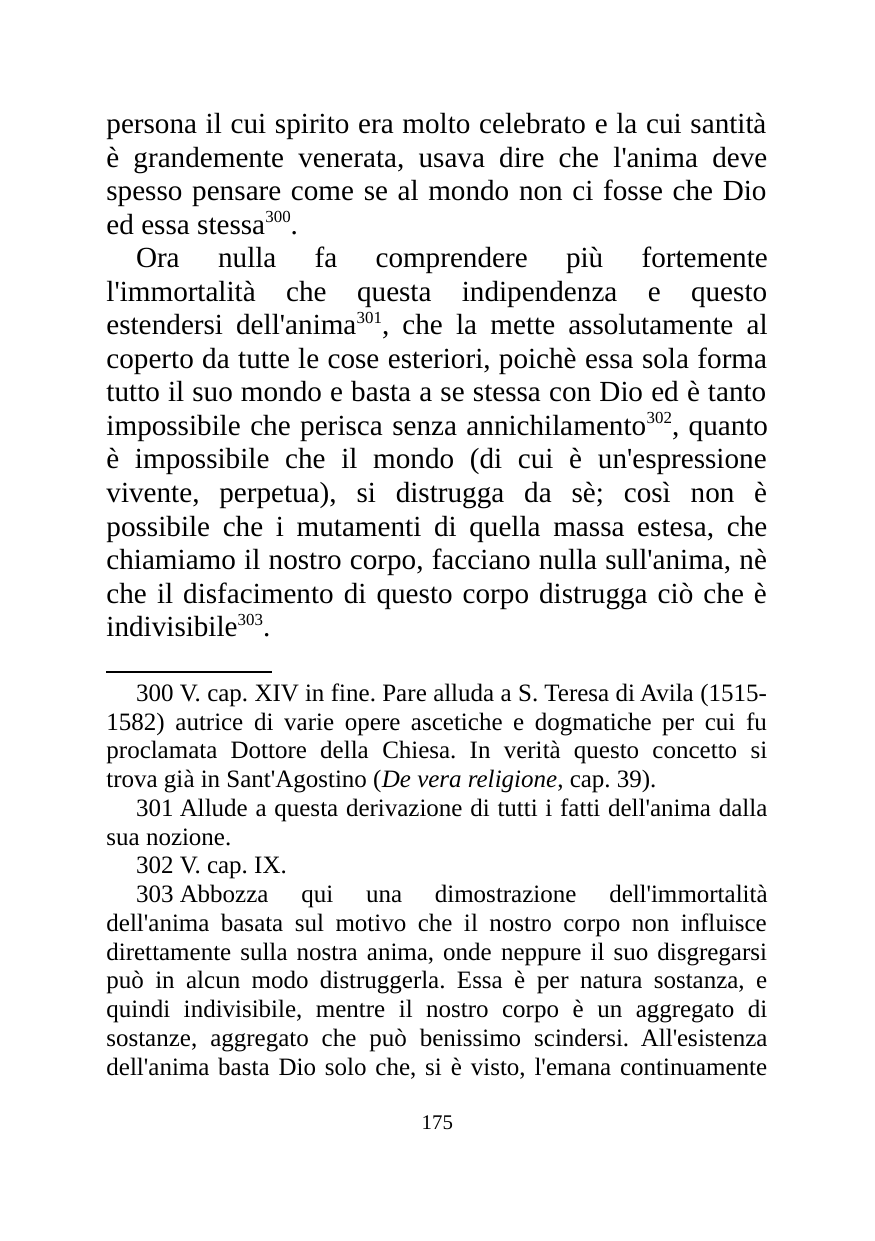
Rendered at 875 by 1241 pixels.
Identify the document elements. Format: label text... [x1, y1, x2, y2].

text persona il cui spirito era molto celebrato e la cui santità è grandemente venerata, usava dire che l'anima deve spesso pensare come se al mondo non ci fosse che Dio ed essa stessa. [106, 106, 768, 240]
text Allude a questa derivazione di tutti i fatti dell'anima dalla sua nozione. [106, 793, 768, 850]
text V. cap. XIV in fine. Pare alluda a S. Teresa di Avila (1515-1582) autrice di varie opere ascetiche e dogmatiche per cui fu proclamata Dottore della Chiesa. In verità questo concetto si trova già in Sant'Agostino (De vera religione, cap. 39). [106, 678, 768, 793]
text Ora nulla fa comprendere più fortemente l'immortalità che questa indipendenza e questo estendersi dell'anima, che la mette assolutamente al coperto da tutte le cose esteriori, poichè essa sola forma tutto il suo mondo e basta a se stessa con Dio ed è tanto impossibile che perisca senza annichilamento, quanto è impossibile che il mondo (di cui è un'espressione vivente, perpetua), si distrugga da sè; così non è possibile che i mutamenti di quella massa estesa, che chiamiamo il nostro corpo, facciano nulla sull'anima, nè che il disfacimento di questo corpo distrugga ciò che è indivisibile. [106, 240, 768, 643]
text Abbozza qui una dimostrazione dell'immortalità dell'anima basata sul motivo che il nostro corpo non influisce direttamente sulla nostra anima, onde neppure il suo disgregarsi può in alcun modo distruggerla. Essa è per natura sostanza, e quindi indivisibile, mentre il nostro corpo è un aggregato di sostanze, aggregato che può benissimo scindersi. All'esistenza dell'anima basta Dio solo che, si è visto, l'emana continuamente [106, 879, 768, 1080]
text V. cap. IX. [106, 850, 768, 879]
